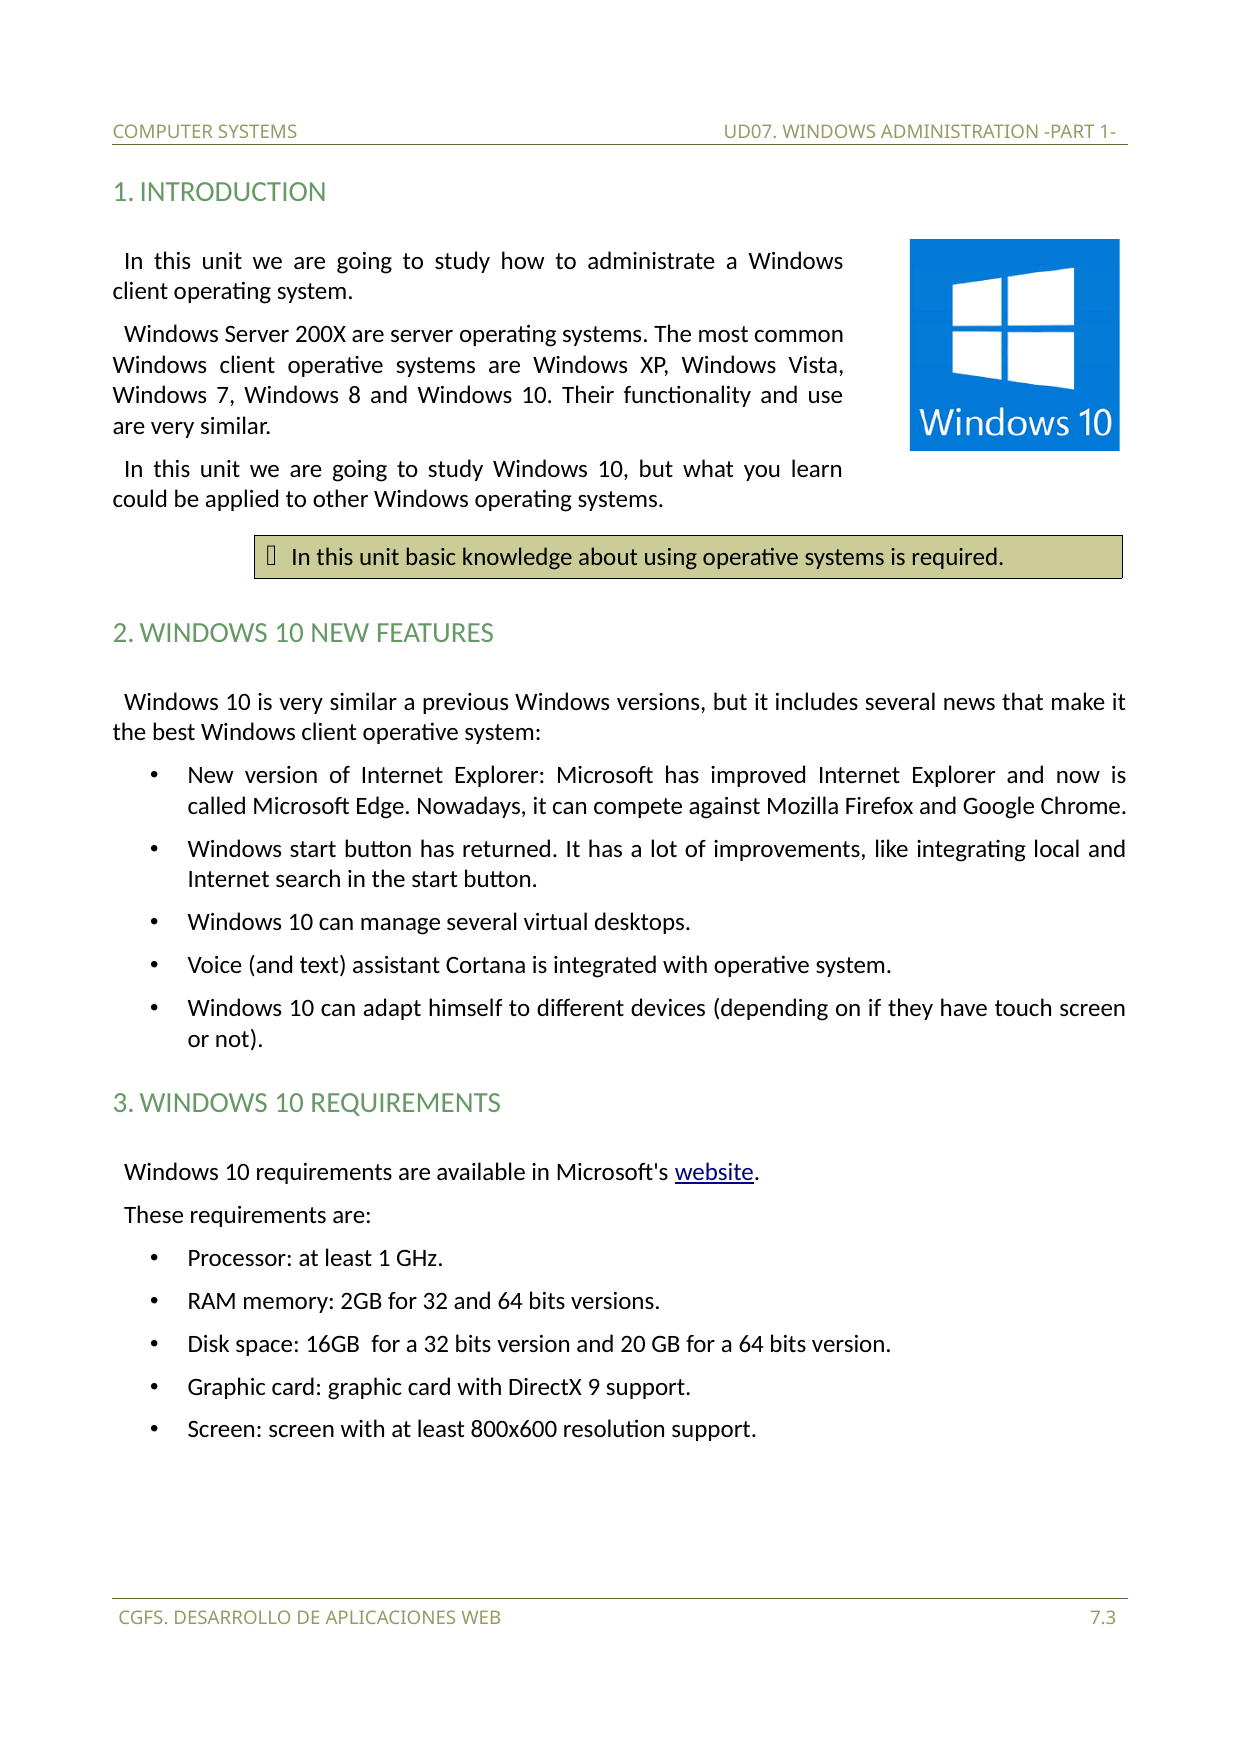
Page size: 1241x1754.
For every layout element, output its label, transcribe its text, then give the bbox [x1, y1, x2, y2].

list Windows start button has returned. It has a lot of improvements, like integrating local and Internet search in the start button. [150, 833, 1128, 894]
text Windows 10 is very similar a previous Windows versions, but it includes several news that make it the best Windows client operative system: [112, 686, 1128, 747]
list New version of Internet Explorer: Microsoft has improved Internet Explorer and now is called Microsoft Edge. Nowadays, it can compete against Mozilla Firefox and Google Chrome. [150, 759, 1128, 821]
list Screen: screen with at least 800x600 resolution support. [150, 1414, 1128, 1444]
picture [909, 239, 1120, 451]
list Voice (and text) assistant Cortana is integrated with operative system. [150, 949, 1128, 980]
list Windows 10 can manage several virtual desktops. [150, 906, 1128, 937]
subtitle Windows 10 requirements [112, 1084, 1128, 1120]
list Disk space: 16GB for a 32 bits version and 20 GB for a 64 bits version. [150, 1328, 1128, 1358]
subtitle Introduction [112, 173, 1128, 209]
subtitle Windows 10 new features [112, 614, 1128, 650]
list RAM memory: 2GB for 32 and 64 bits versions. [150, 1285, 1128, 1315]
text Windows 10 requirements are available in Microsoft's website. [112, 1156, 1128, 1187]
list Windows 10 can adapt himself to different devices (depending on if they have touch screen or not). [150, 992, 1128, 1053]
text In this unit we are going to study Windows 10, but what you learn could be applied to other Windows operating systems. [112, 453, 1128, 514]
list Graphic card: graphic card with DirectX 9 support. [150, 1371, 1128, 1401]
list Processor: at least 1 GHz. [150, 1242, 1128, 1272]
text  In this unit basic knowledge about using operative systems is required. [255, 536, 1122, 578]
text These requirements are: [112, 1199, 1128, 1229]
text In this unit we are going to study how to administrate a Windows client operating system. [112, 245, 909, 306]
text Windows Server 200X are server operating systems. The most common Windows client operative systems are Windows XP, Windows Vista, Windows 7, Windows 8 and Windows 10. Their functionality and use are very similar. [112, 318, 909, 440]
